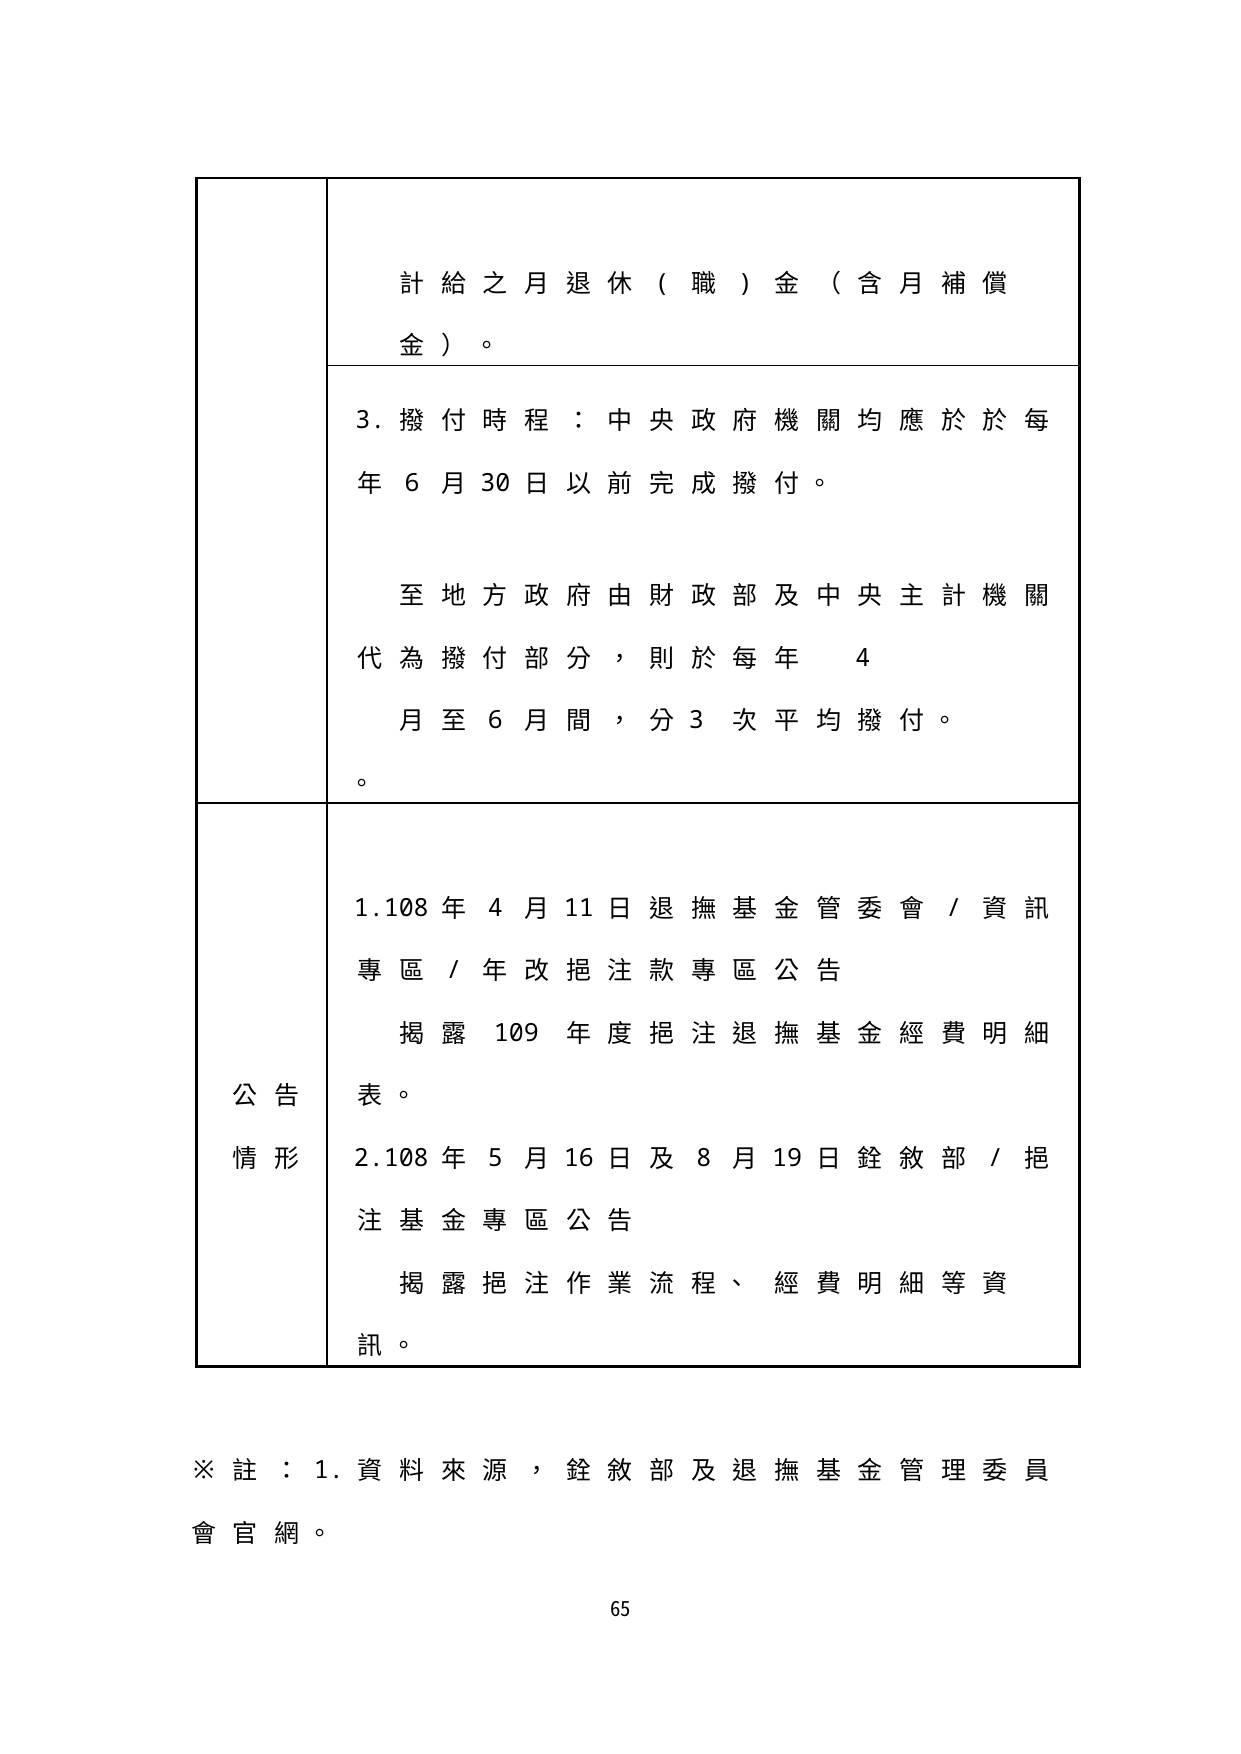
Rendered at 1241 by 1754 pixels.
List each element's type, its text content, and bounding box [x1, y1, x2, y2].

table_cell 1.108年4月11日退撫基金管委會/資訊專區/年改挹注款專區公告 揭露109年度挹注退撫基金經費明細表。 2.108年5月16日及8月19日銓敘部/挹注基金專區公告 揭露挹注作業流程、經費明細等資訊。 [328, 804, 1078, 1365]
table_cell 3.撥付時程：中央政府機關均應於於每年6月30日以前完成撥付。 至地方政府由財政部及中央主計機關代為撥付部分，則於每年 4 月至6月間，分3 次平均撥付。 。 [328, 366, 1078, 802]
table_cell 計給之月退休(職)金（含月補償金）。 [328, 179, 1078, 365]
table_cell 公告情形 [198, 804, 326, 1365]
text ※註：1.資料來源，銓敘部及退撫基金管理委員會官網。 [183, 1427, 1058, 1552]
table_cell [198, 179, 326, 802]
